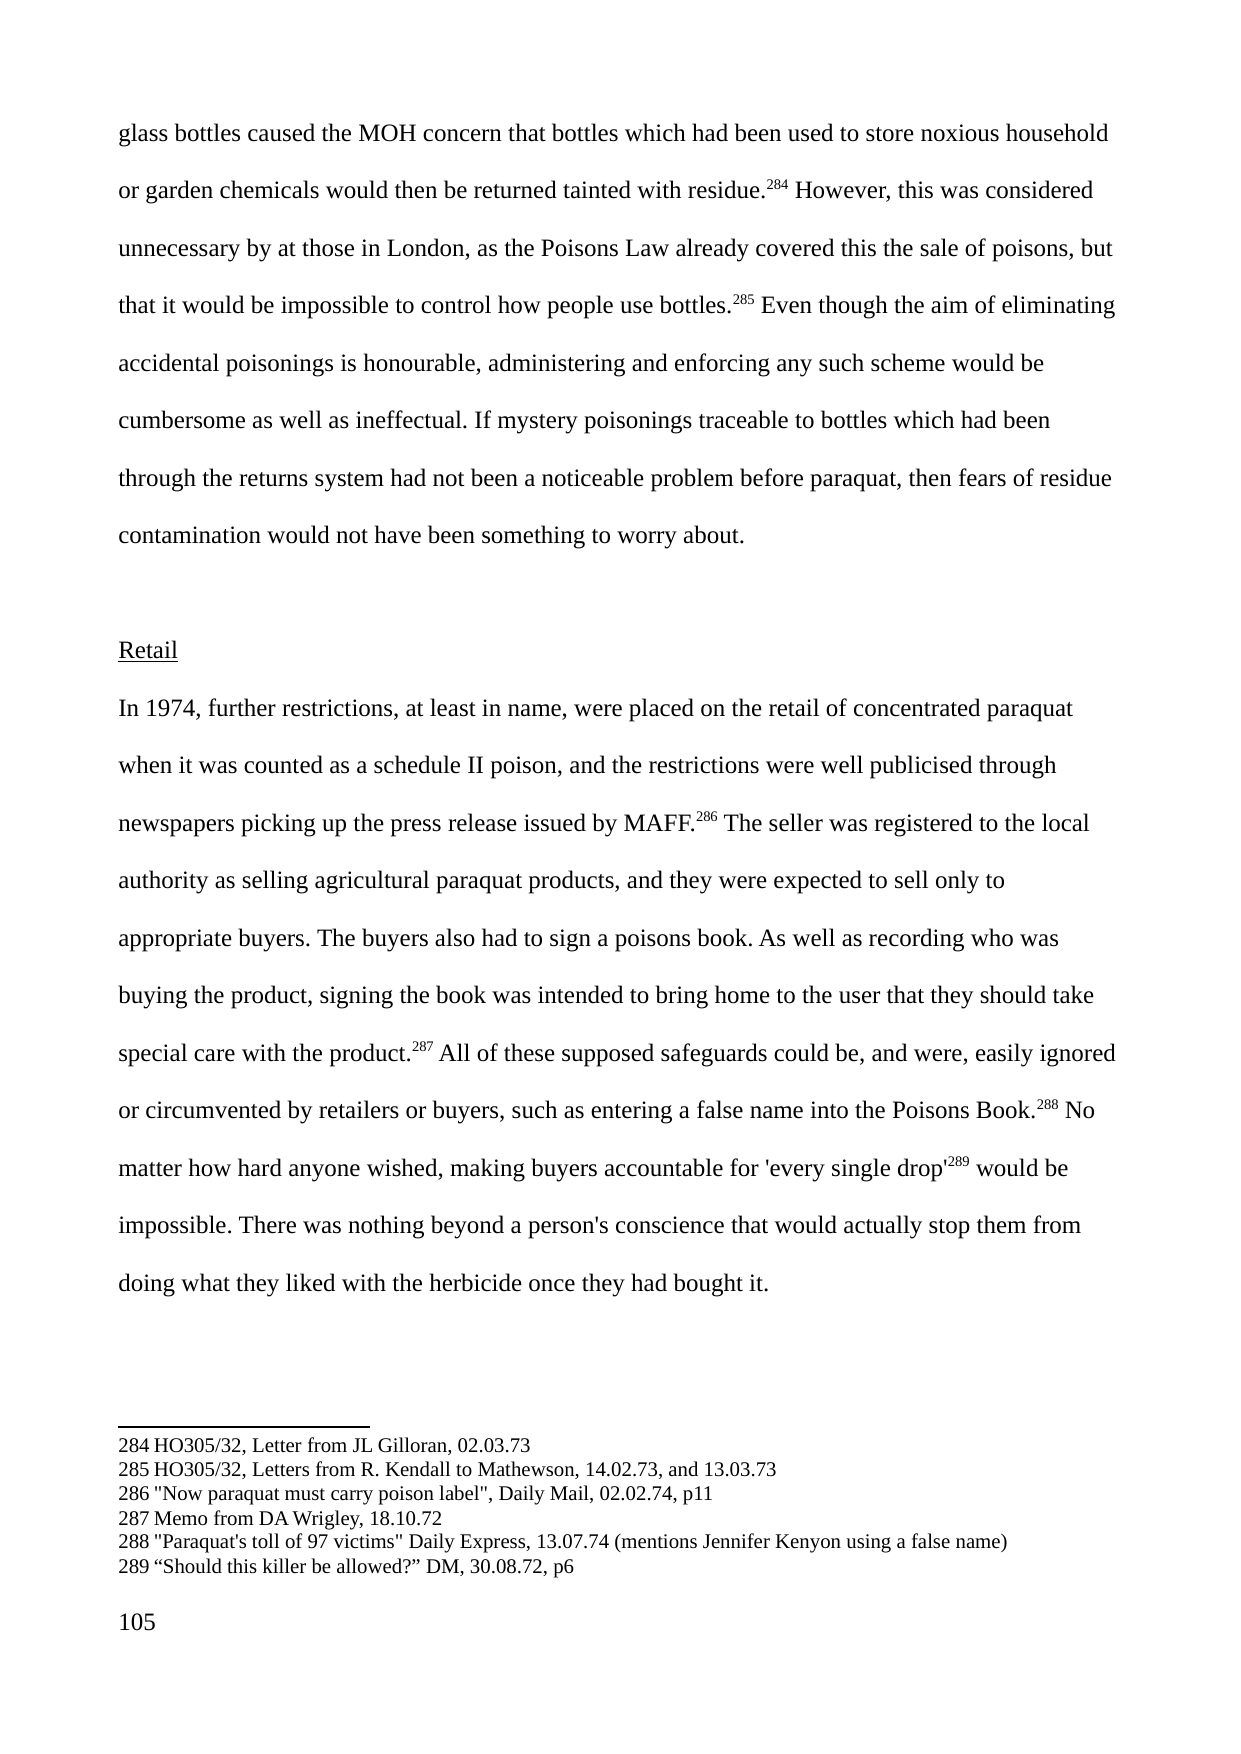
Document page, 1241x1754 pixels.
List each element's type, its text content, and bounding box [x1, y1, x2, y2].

text Memo from DA Wrigley, 18.10.72 [118, 1505, 1122, 1529]
text Retail [118, 636, 1122, 664]
text HO305/32, Letter from JL Gilloran, 02.03.73 [118, 1433, 1122, 1457]
text HO305/32, Letters from R. Kendall to Mathewson, 14.02.73, and 13.03.73 [118, 1457, 1122, 1481]
text "Now paraquat must carry poison label", Daily Mail, 02.02.74, p11 [118, 1481, 1122, 1505]
text In 1974, further restrictions, at least in name, were placed on the retail of concentrated paraquat when it was counted as a schedule II poison, and the restrictions were well publicised through newspapers picking up the press release issued by MAFF. The seller was registered to the local authority as selling agricultural paraquat products, and they were expected to sell only to appropriate buyers. The buyers also had to sign a poisons book. As well as recording who was buying the product, signing the book was intended to bring home to the user that they should take special care with the product. All of these supposed safeguards could be, and were, easily ignored or circumvented by retailers or buyers, such as entering a false name into the Poisons Book. No matter how hard anyone wished, making buyers accountable for 'every single drop' would be impossible. There was nothing beyond a person's conscience that would actually stop them from doing what they liked with the herbicide once they had bought it. [118, 693, 1122, 1297]
text "Paraquat's toll of 97 victims" Daily Express, 13.07.74 (mentions Jennifer Kenyon using a false name) [118, 1529, 1122, 1553]
text glass bottles caused the MOH concern that bottles which had been used to store noxious household or garden chemicals would then be returned tainted with residue. However, this was considered unnecessary by at those in London, as the Poisons Law already covered this the sale of poisons, but that it would be impossible to control how people use bottles. Even though the aim of eliminating accidental poisonings is honourable, administering and enforcing any such scheme would be cumbersome as well as ineffectual. If mystery poisonings traceable to bottles which had been through the returns system had not been a noticeable problem before paraquat, then fears of residue contamination would not have been something to worry about. [118, 118, 1122, 549]
text “Should this killer be allowed?” DM, 30.08.72, p6 [118, 1553, 1122, 1578]
